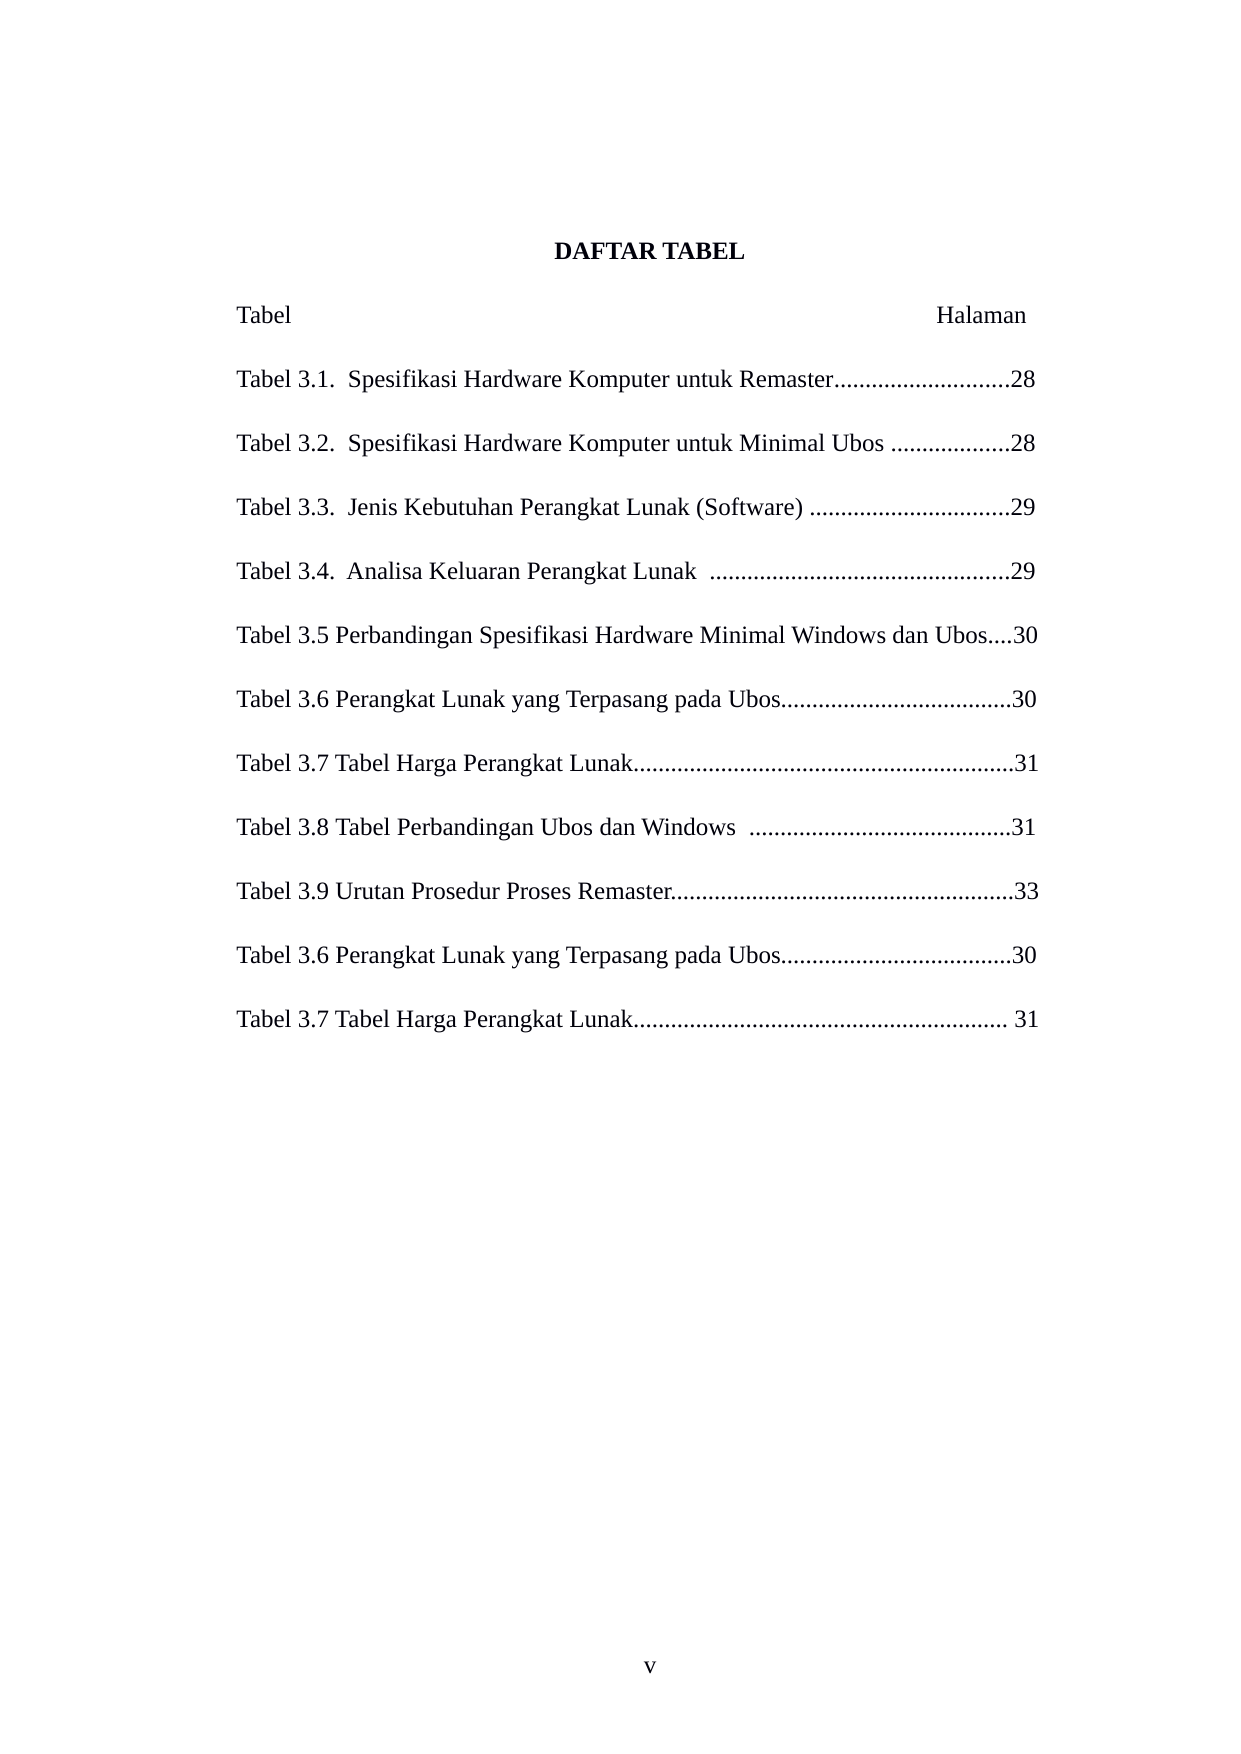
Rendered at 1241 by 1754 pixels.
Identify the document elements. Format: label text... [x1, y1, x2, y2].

text DAFTAR TABEL [236, 236, 1063, 265]
text Tabel 3.6 Perangkat Lunak yang Terpasang pada Ubos.....................................30 [236, 940, 1063, 968]
text Tabel 3.7 Tabel Harga Perangkat Lunak.............................................................31 [236, 748, 1063, 777]
text Tabel 3.9 Urutan Prosedur Proses Remaster.......................................................33 [236, 876, 1063, 904]
text Tabel 3.3. Jenis Kebutuhan Perangkat Lunak (Software) .29 [236, 492, 1063, 521]
text Tabel 3.2. Spesifikasi Hardware Komputer untuk Minimal Ubos .28 [236, 428, 1063, 457]
text Tabel 3.1. Spesifikasi Hardware Komputer untuk Remaster .28 [236, 364, 1063, 393]
text Tabel 3.7 Tabel Harga Perangkat Lunak............................................................ 31 [236, 1004, 1063, 1032]
text Tabel 3.5 Perbandingan Spesifikasi Hardware Minimal Windows dan Ubos....30 [236, 620, 1063, 649]
text Tabel 3.6 Perangkat Lunak yang Terpasang pada Ubos.....................................30 [236, 684, 1063, 713]
text Tabel 3.4. Analisa Keluaran Perangkat Lunak .29 [236, 556, 1063, 585]
text Tabel 3.8 Tabel Perbandingan Ubos dan Windows ..........................................31 [236, 812, 1063, 841]
text Tabel Halaman [236, 300, 1063, 329]
